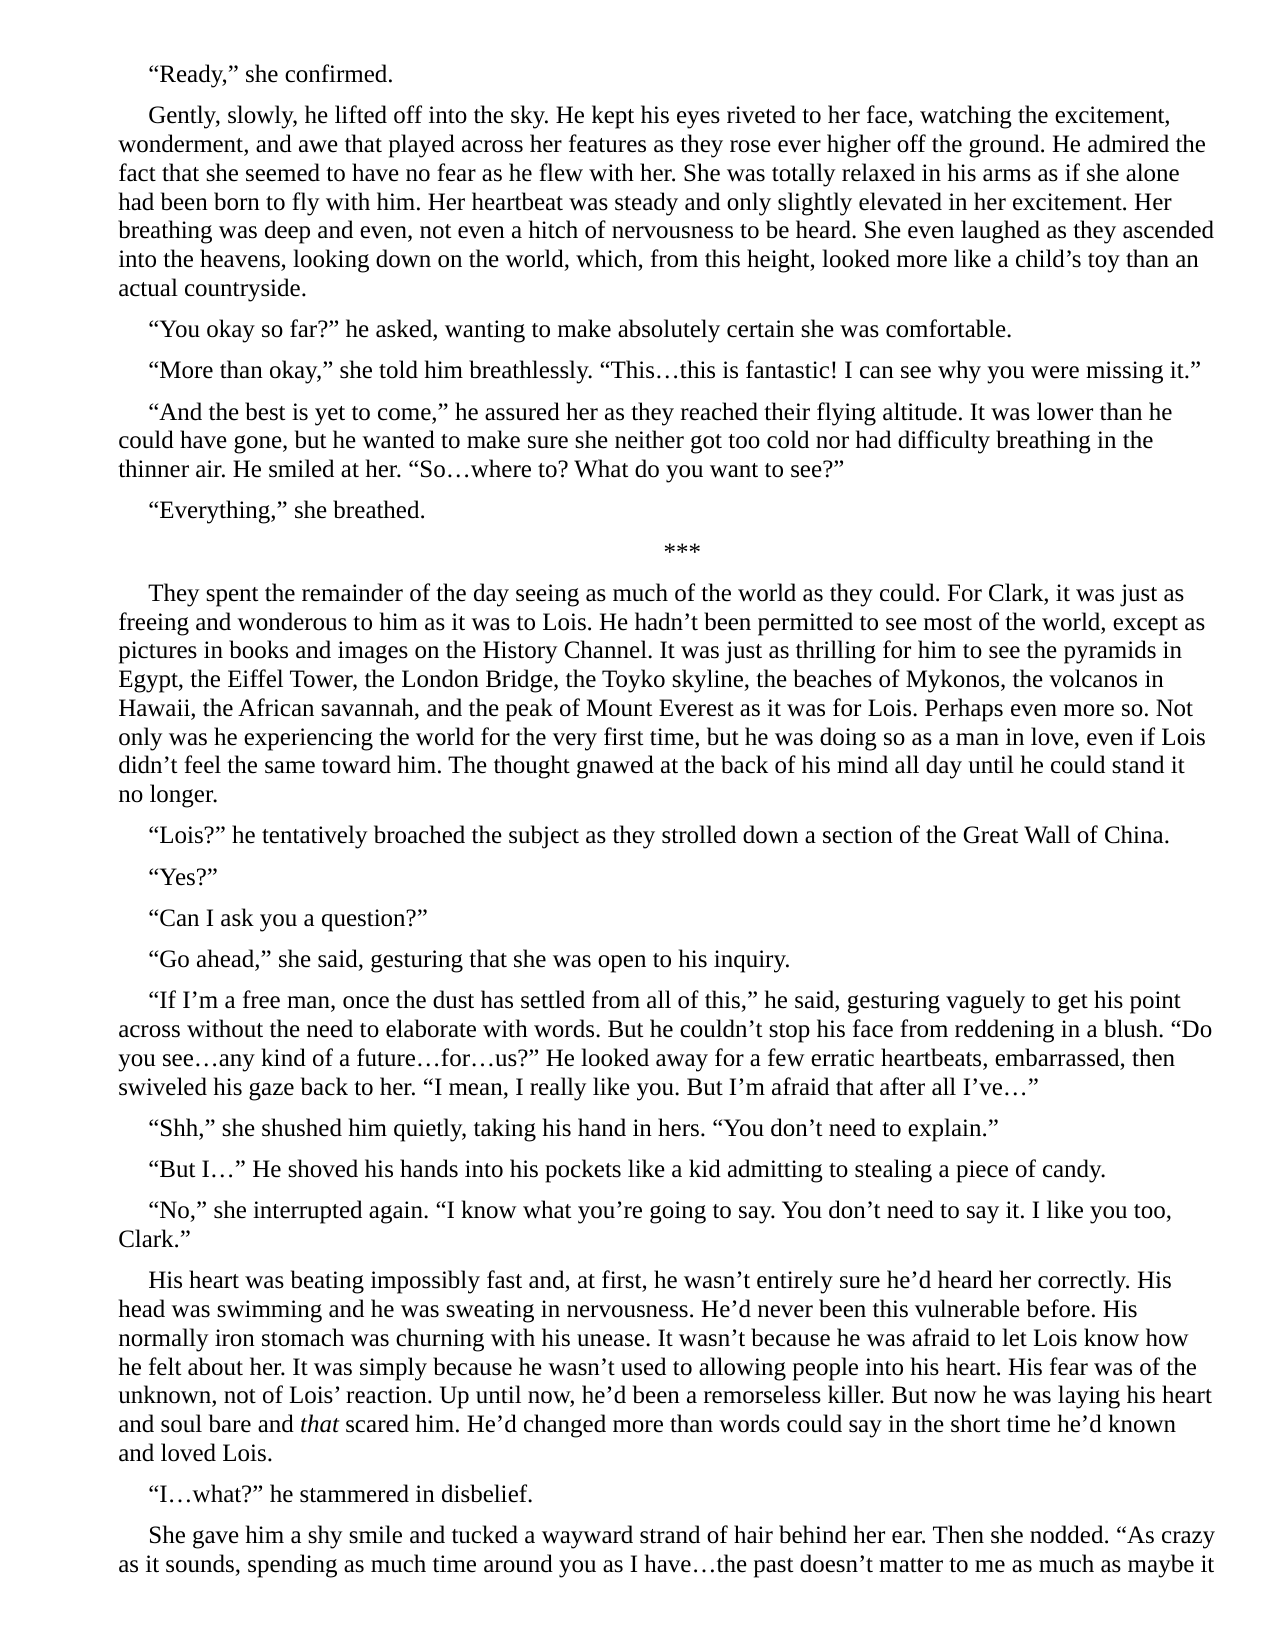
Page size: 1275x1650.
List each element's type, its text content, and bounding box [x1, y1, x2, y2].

text “But I…” He shoved his hands into his pockets like a kid admitting to stealing a piece of candy. [118, 1154, 1216, 1183]
text *** [118, 537, 1216, 565]
text “Go ahead,” she said, gesturing that she was open to his inquiry. [118, 944, 1216, 973]
text “More than okay,” she told him breathlessly. “This…this is fantastic! I can see why you were missing it.” [118, 355, 1216, 384]
text His heart was beating impossibly fast and, at first, he wasn’t entirely sure he’d heard her correctly. His head was swimming and he was sweating in nervousness. He’d never been this vulnerable before. His normally iron stomach was churning with his unease. It wasn’t because he was afraid to let Lois know how he felt about her. It was simply because he wasn’t used to allowing people into his heart. His fear was of the unknown, not of Lois’ reaction. Up until now, he’d been a remorseless killer. But now he was laying his heart and soul bare and that scared him. He’d changed more than words could say in the short time he’d known and loved Lois. [118, 1265, 1216, 1467]
text She gave him a shy smile and tucked a wayward strand of hair behind her ear. Then she nodded. “As crazy as it sounds, spending as much time around you as I have…the past doesn’t matter to me as much as maybe it [118, 1520, 1216, 1578]
text “Ready,” she confirmed. [118, 59, 1216, 88]
text “And the best is yet to come,” he assured her as they reached their flying altitude. It was lower than he could have gone, but he wanted to make sure she neither got too cold nor had difficulty breathing in the thinner air. He smiled at her. “So…where to? What do you want to see?” [118, 397, 1216, 483]
text “I…what?” he stammered in disbelief. [118, 1479, 1216, 1508]
text “No,” she interrupted again. “I know what you’re going to say. You don’t need to say it. I like you too, Clark.” [118, 1195, 1216, 1253]
text “You okay so far?” he asked, wanting to make absolutely certain she was comfortable. [118, 314, 1216, 343]
text “Yes?” [118, 862, 1216, 890]
text “Everything,” she breathed. [118, 495, 1216, 524]
text “Lois?” he tentatively broached the subject as they strolled down a section of the Great Wall of China. [118, 820, 1216, 849]
text They spent the remainder of the day seeing as much of the world as they could. For Clark, it was just as freeing and wonderous to him as it was to Lois. He hadn’t been permitted to see most of the world, except as pictures in books and images on the History Channel. It was just as thrilling for him to see the pyramids in Egypt, the Eiffel Tower, the London Bridge, the Toyko skyline, the beaches of Mykonos, the volcanos in Hawaii, the African savannah, and the peak of Mount Everest as it was for Lois. Perhaps even more so. Not only was he experiencing the world for the very first time, but he was doing so as a man in love, even if Lois didn’t feel the same toward him. The thought gnawed at the back of his mind all day until he could stand it no longer. [118, 578, 1216, 808]
text “Shh,” she shushed him quietly, taking his hand in hers. “You don’t need to explain.” [118, 1113, 1216, 1142]
text “Can I ask you a question?” [118, 903, 1216, 932]
text Gently, slowly, he lifted off into the sky. He kept his eyes riveted to her face, watching the excitement, wonderment, and awe that played across her features as they rose ever higher off the ground. He admired the fact that she seemed to have no fear as he flew with her. She was totally relaxed in his arms as if she alone had been born to fly with him. Her heartbeat was steady and only slightly elevated in her excitement. Her breathing was deep and even, not even a hitch of nervousness to be heard. She even laughed as they ascended into the heavens, looking down on the world, which, from this height, looked more like a child’s toy than an actual countryside. [118, 100, 1216, 302]
text “If I’m a free man, once the dust has settled from all of this,” he said, gesturing vaguely to get his point across without the need to elaborate with words. But he couldn’t stop his face from reddening in a blush. “Do you see…any kind of a future…for…us?” He looked away for a few erratic heartbeats, embarrassed, then swiveled his gaze back to her. “I mean, I really like you. But I’m afraid that after all I’ve…” [118, 985, 1216, 1100]
